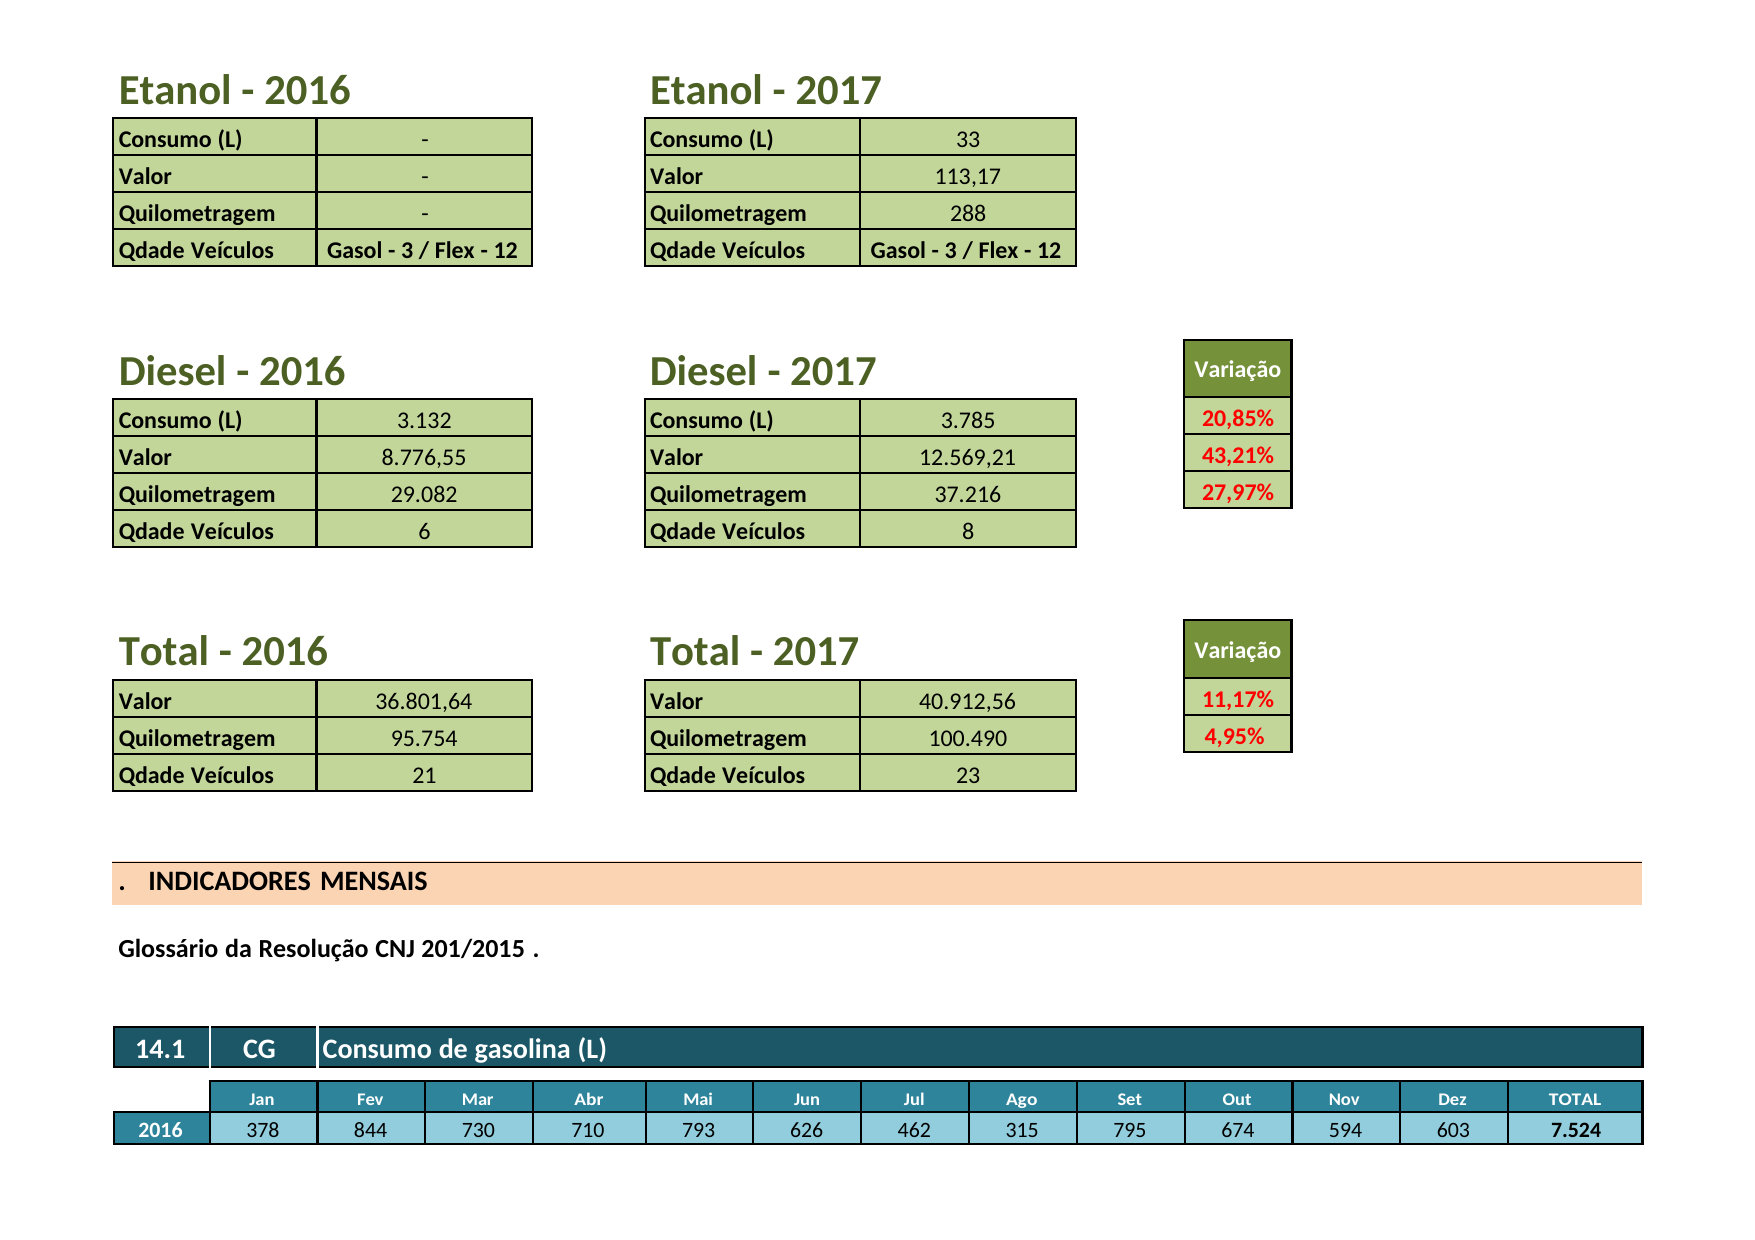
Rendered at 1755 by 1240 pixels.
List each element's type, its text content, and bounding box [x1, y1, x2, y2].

table_cell 95.754 [318, 718, 531, 753]
table_cell 23 [861, 755, 1075, 790]
text [1183, 753, 1293, 759]
table_cell 315 [970, 1113, 1076, 1143]
table_header Valor [646, 681, 859, 716]
table_header Mai [647, 1082, 752, 1111]
table_header CG [211, 1028, 316, 1066]
table_header 33 [861, 119, 1075, 154]
table_cell Valor [646, 156, 859, 191]
table_header [114, 1080, 209, 1111]
text Total - 2016 Total - 2017 [118, 624, 1183, 676]
table_cell 8.776,55 [318, 437, 531, 472]
table_cell 674 [1186, 1113, 1291, 1143]
table_cell 795 [1078, 1113, 1184, 1143]
table_cell - [318, 156, 531, 191]
table_cell 603 [1401, 1113, 1507, 1143]
table_header Out [1186, 1082, 1291, 1111]
text [112, 792, 533, 797]
table_header 3.785 [861, 400, 1075, 435]
text [1293, 624, 1671, 676]
table_cell 11,17% [1185, 679, 1290, 714]
table_header Variação [1185, 621, 1290, 677]
table_cell 462 [862, 1113, 968, 1143]
table_header 40.912,56 [861, 681, 1075, 716]
table_header Consumo (L) [114, 119, 315, 154]
table_cell 710 [534, 1113, 645, 1143]
table_cell 626 [754, 1113, 860, 1143]
text [112, 548, 533, 556]
table_header Variação [1185, 341, 1290, 396]
table_header Valor [114, 681, 315, 716]
table_header 3.132 [318, 400, 531, 435]
table_header Consumo de gasolina (L) [319, 1028, 1641, 1066]
table_cell 113,17 [861, 156, 1075, 191]
table_cell Gasol - 3 / Flex - 12 [318, 230, 531, 265]
table_cell 793 [647, 1113, 752, 1143]
table_cell 29.082 [318, 474, 531, 509]
table_cell Valor [646, 437, 859, 472]
table_cell Quilometragem [646, 718, 859, 753]
table_cell 21 [318, 755, 531, 790]
table_header Fev [319, 1082, 424, 1111]
table_cell Valor [114, 437, 315, 472]
table_header Jun [754, 1082, 860, 1111]
table_cell Qdade Veículos [646, 511, 859, 546]
table_header 14.1 [115, 1028, 209, 1066]
table_cell 37.216 [861, 474, 1075, 509]
table_cell 378 [211, 1113, 316, 1143]
table_cell Qdade Veículos [646, 230, 859, 265]
table_header Nov [1294, 1082, 1399, 1111]
table_header Dez [1401, 1082, 1507, 1111]
table_header TOTAL [1509, 1082, 1641, 1111]
table_header Ago [970, 1082, 1076, 1111]
text [643, 791, 1077, 797]
table_cell Quilometragem [646, 193, 859, 228]
table_header Jul [862, 1082, 968, 1111]
table_cell 7.524 [1509, 1113, 1641, 1143]
table_header Abr [534, 1082, 645, 1111]
table_cell 288 [861, 193, 1075, 228]
table_cell 2016 [115, 1113, 209, 1143]
table_cell 6 [318, 511, 531, 546]
table_cell - [318, 193, 531, 228]
table_cell Quilometragem [114, 193, 315, 228]
table_cell 8 [861, 511, 1075, 546]
text Diesel - 2016 Diesel - 2017 [118, 343, 1183, 396]
table_header Set [1078, 1082, 1184, 1111]
text [1293, 343, 1671, 396]
text [643, 266, 1077, 275]
table_cell 12.569,21 [861, 437, 1075, 472]
table_header Jan [211, 1082, 316, 1111]
table_header - [318, 119, 531, 154]
table_cell 27,97% [1185, 472, 1290, 507]
table_cell 844 [319, 1113, 424, 1143]
table_header Consumo (L) [646, 400, 859, 435]
table_header 36.801,64 [318, 681, 531, 716]
table_cell 43,21% [1185, 435, 1290, 470]
table_cell Quilometragem [646, 474, 859, 509]
table_cell 20,85% [1185, 398, 1290, 433]
table_header Consumo (L) [646, 119, 859, 154]
table_cell Qdade Veículos [114, 230, 315, 265]
table_cell 730 [426, 1113, 532, 1143]
table_header Mar [426, 1082, 532, 1111]
text [643, 547, 1077, 556]
table_cell Quilometragem [114, 718, 315, 753]
table_cell Qdade Veículos [646, 755, 859, 790]
table_cell Quilometragem [114, 474, 315, 509]
table_cell 594 [1294, 1113, 1399, 1143]
text Etanol - 2016 Etanol - 2017 [118, 62, 1671, 114]
text [1183, 509, 1293, 517]
table_cell Valor [114, 156, 315, 191]
table_header Consumo (L) [114, 400, 315, 435]
table_cell Qdade Veículos [114, 511, 315, 546]
text [112, 267, 533, 275]
table_cell Qdade Veículos [114, 755, 315, 790]
table_cell 4,95% [1185, 716, 1290, 751]
table_cell Gasol - 3 / Flex - 12 [861, 230, 1075, 265]
table_cell 100.490 [861, 718, 1075, 753]
